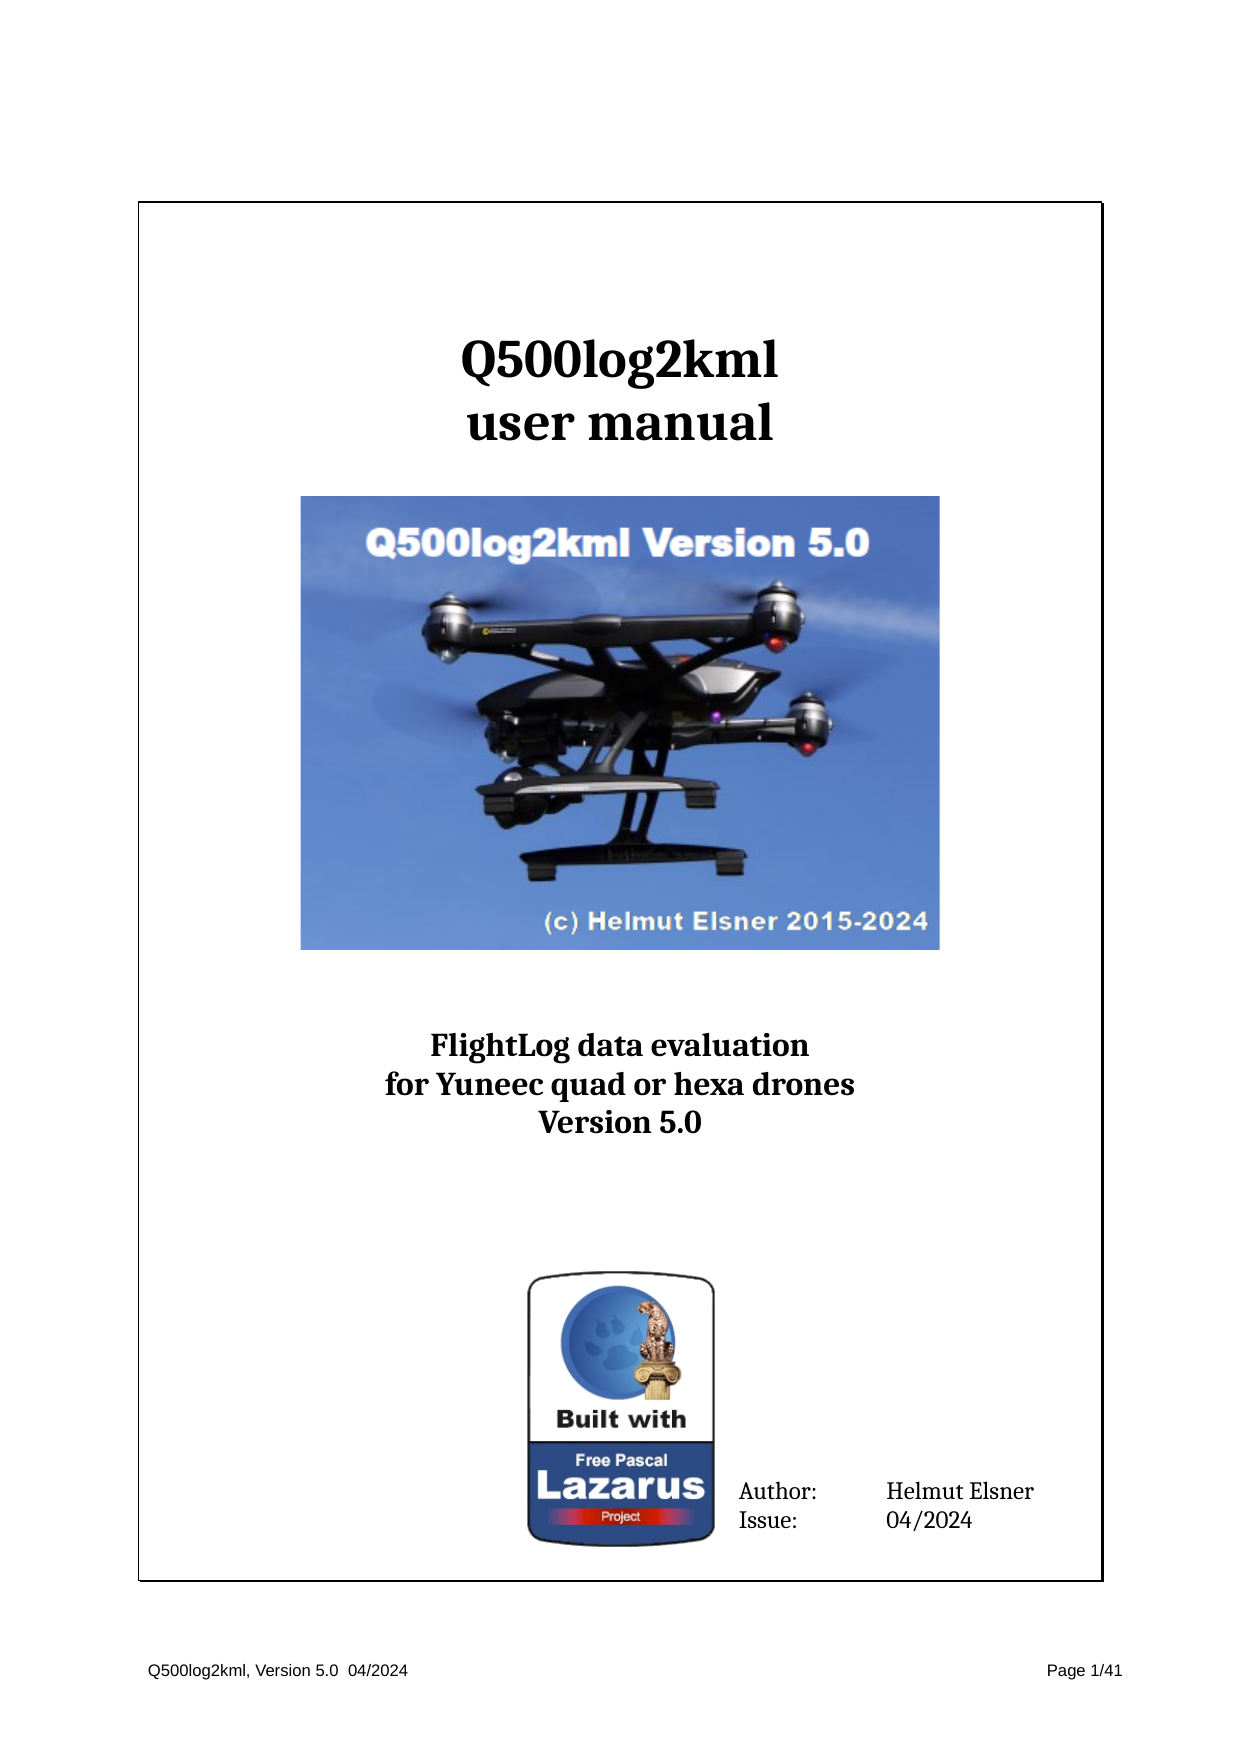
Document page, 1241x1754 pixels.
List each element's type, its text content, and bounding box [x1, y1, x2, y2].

text Version 5.0 [148, 1103, 1093, 1142]
text Author: Helmut Elsner Issue: 04/2024 [724, 1448, 1093, 1534]
picture [517, 1262, 724, 1555]
text Q500log2kml [148, 329, 1093, 391]
text user manual [148, 391, 1093, 454]
picture [300, 496, 940, 950]
text for Yuneec quad or hexa drones [148, 1065, 1093, 1103]
text [148, 1448, 517, 1534]
text FlightLog data evaluation [148, 1027, 1093, 1065]
